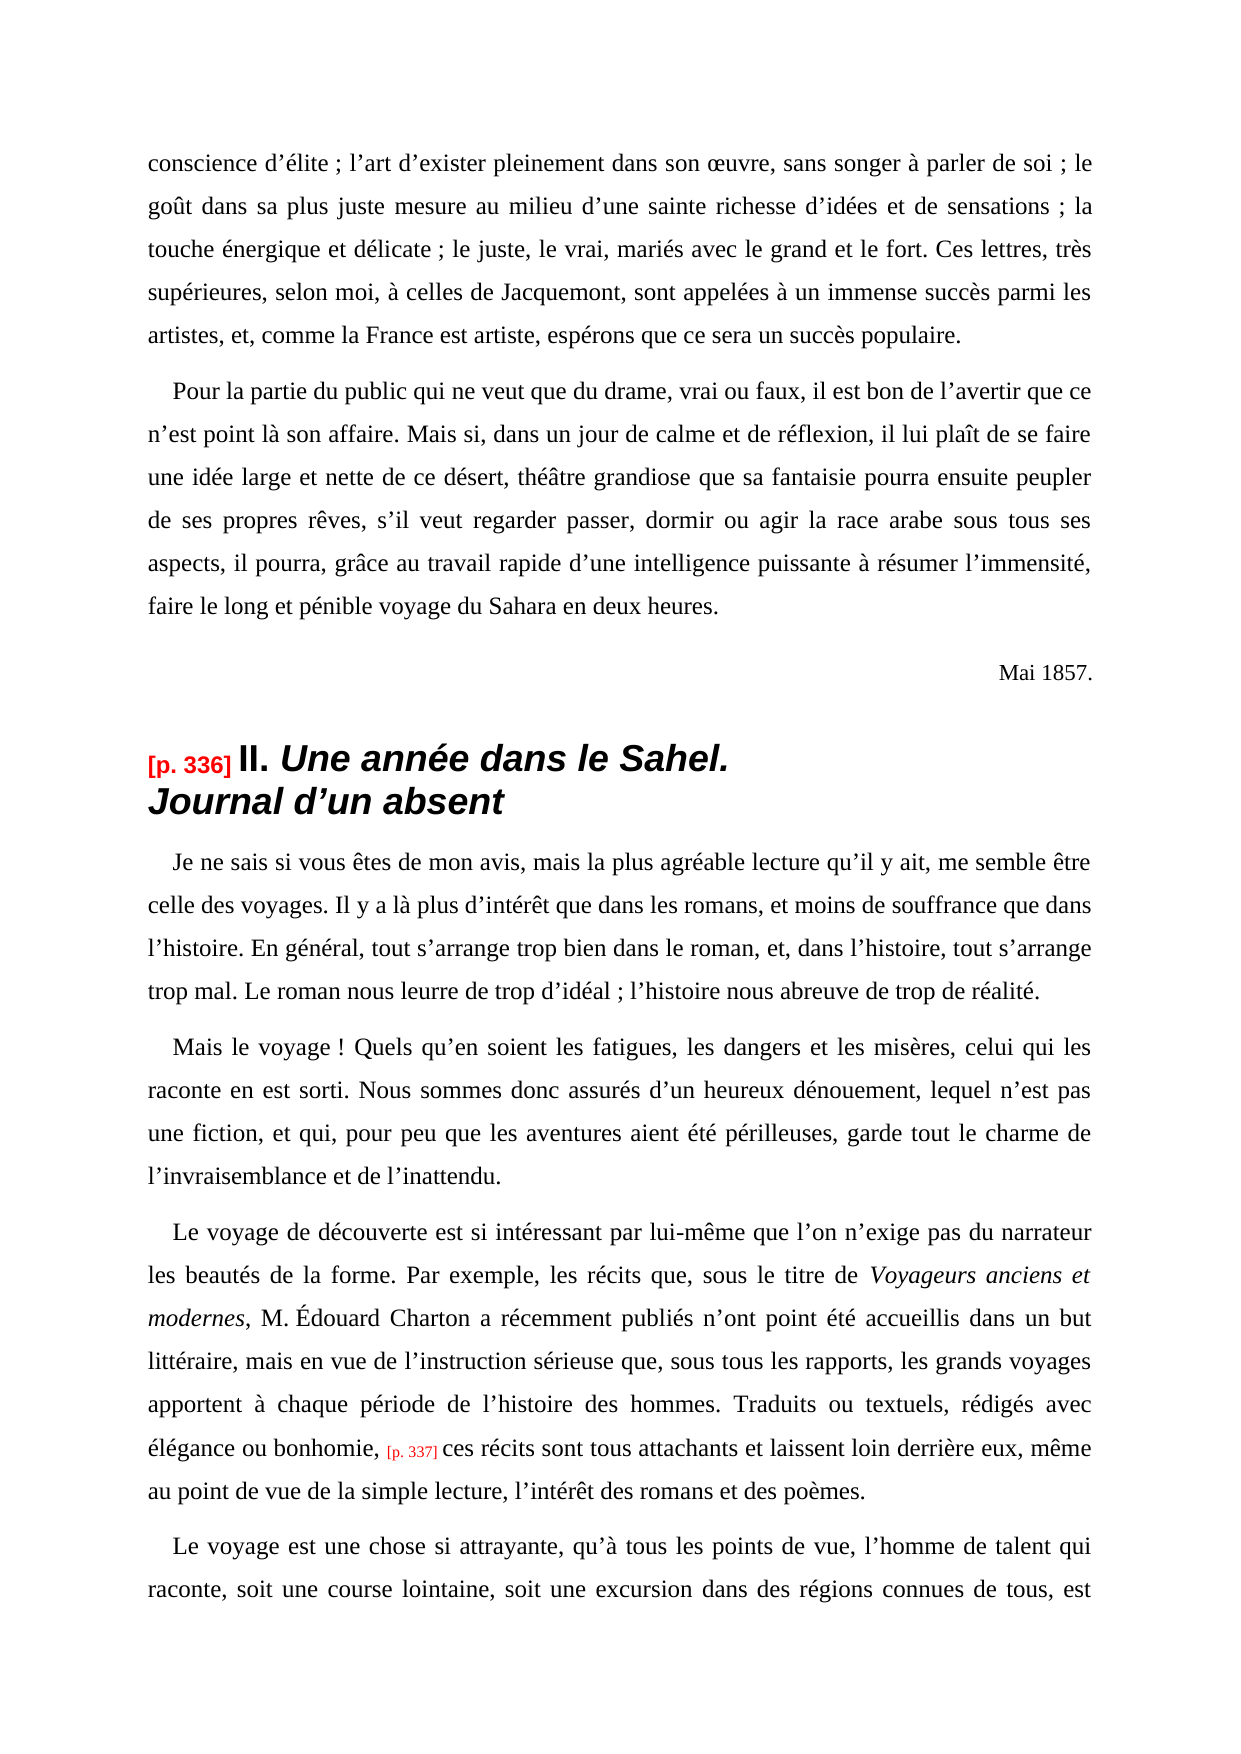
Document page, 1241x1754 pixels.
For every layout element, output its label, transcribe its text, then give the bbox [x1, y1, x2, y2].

text Mai 1857. [148, 659, 1093, 686]
text conscience d’élite ; l’art d’exister pleinement dans son œuvre, sans songer à parler de soi ; le goût dans sa plus juste mesure au milieu d’une sainte richesse d’idées et de sensations ; la touche énergique et délicate ; le juste, le vrai, mariés avec le grand et le fort. Ces lettres, très supérieures, selon moi, à celles de Jacquemont, sont appelées à un immense succès parmi les artistes, et, comme la France est artiste, espérons que ce sera un succès populaire. [148, 148, 1093, 349]
text Je ne sais si vous êtes de mon avis, mais la plus agréable lecture qu’il y ait, me semble être celle des voyages. Il y a là plus d’intérêt que dans les romans, et moins de souffrance que dans l’histoire. En général, tout s’arrange trop bien dans le roman, et, dans l’histoire, tout s’arrange trop mal. Le roman nous leurre de trop d’idéal ; l’histoire nous abreuve de trop de réalité. [148, 847, 1093, 1005]
text Le voyage est une chose si attrayante, qu’à tous les points de vue, l’homme de talent qui raconte, soit une course lointaine, soit une excursion dans des régions connues de tous, est [148, 1531, 1093, 1603]
subtitle [p. 336] II. Une année dans le Sahel. Journal d’un absent [148, 736, 1093, 822]
text Pour la partie du public qui ne veut que du drame, vrai ou faux, il est bon de l’avertir que ce n’est point là son affaire. Mais si, dans un jour de calme et de réflexion, il lui plaît de se faire une idée large et nette de ce désert, théâtre grandiose que sa fantaisie pourra ensuite peupler de ses propres rêves, s’il veut regarder passer, dormir ou agir la race arabe sous tous ses aspects, il pourra, grâce au travail rapide d’une intelligence puissante à résumer l’immensité, faire le long et pénible voyage du Sahara en deux heures. [148, 376, 1093, 620]
text Le voyage de découverte est si intéressant par lui-même que l’on n’exige pas du narrateur les beautés de la forme. Par exemple, les récits que, sous le titre de Voyageurs anciens et modernes, M. Édouard Charton a récemment publiés n’ont point été accueillis dans un but littéraire, mais en vue de l’instruction sérieuse que, sous tous les rapports, les grands voyages apportent à chaque période de l’histoire des hommes. Traduits ou textuels, rédigés avec élégance ou bonhomie, [p. 337] ces récits sont tous attachants et laissent loin derrière eux, même au point de vue de la simple lecture, l’intérêt des romans et des poèmes. [148, 1217, 1093, 1504]
text Mais le voyage ! Quels qu’en soient les fatigues, les dangers et les misères, celui qui les raconte en est sorti. Nous sommes donc assurés d’un heureux dénouement, lequel n’est pas une fiction, et qui, pour peu que les aventures aient été périlleuses, garde tout le charme de l’invraisemblance et de l’inattendu. [148, 1032, 1093, 1190]
